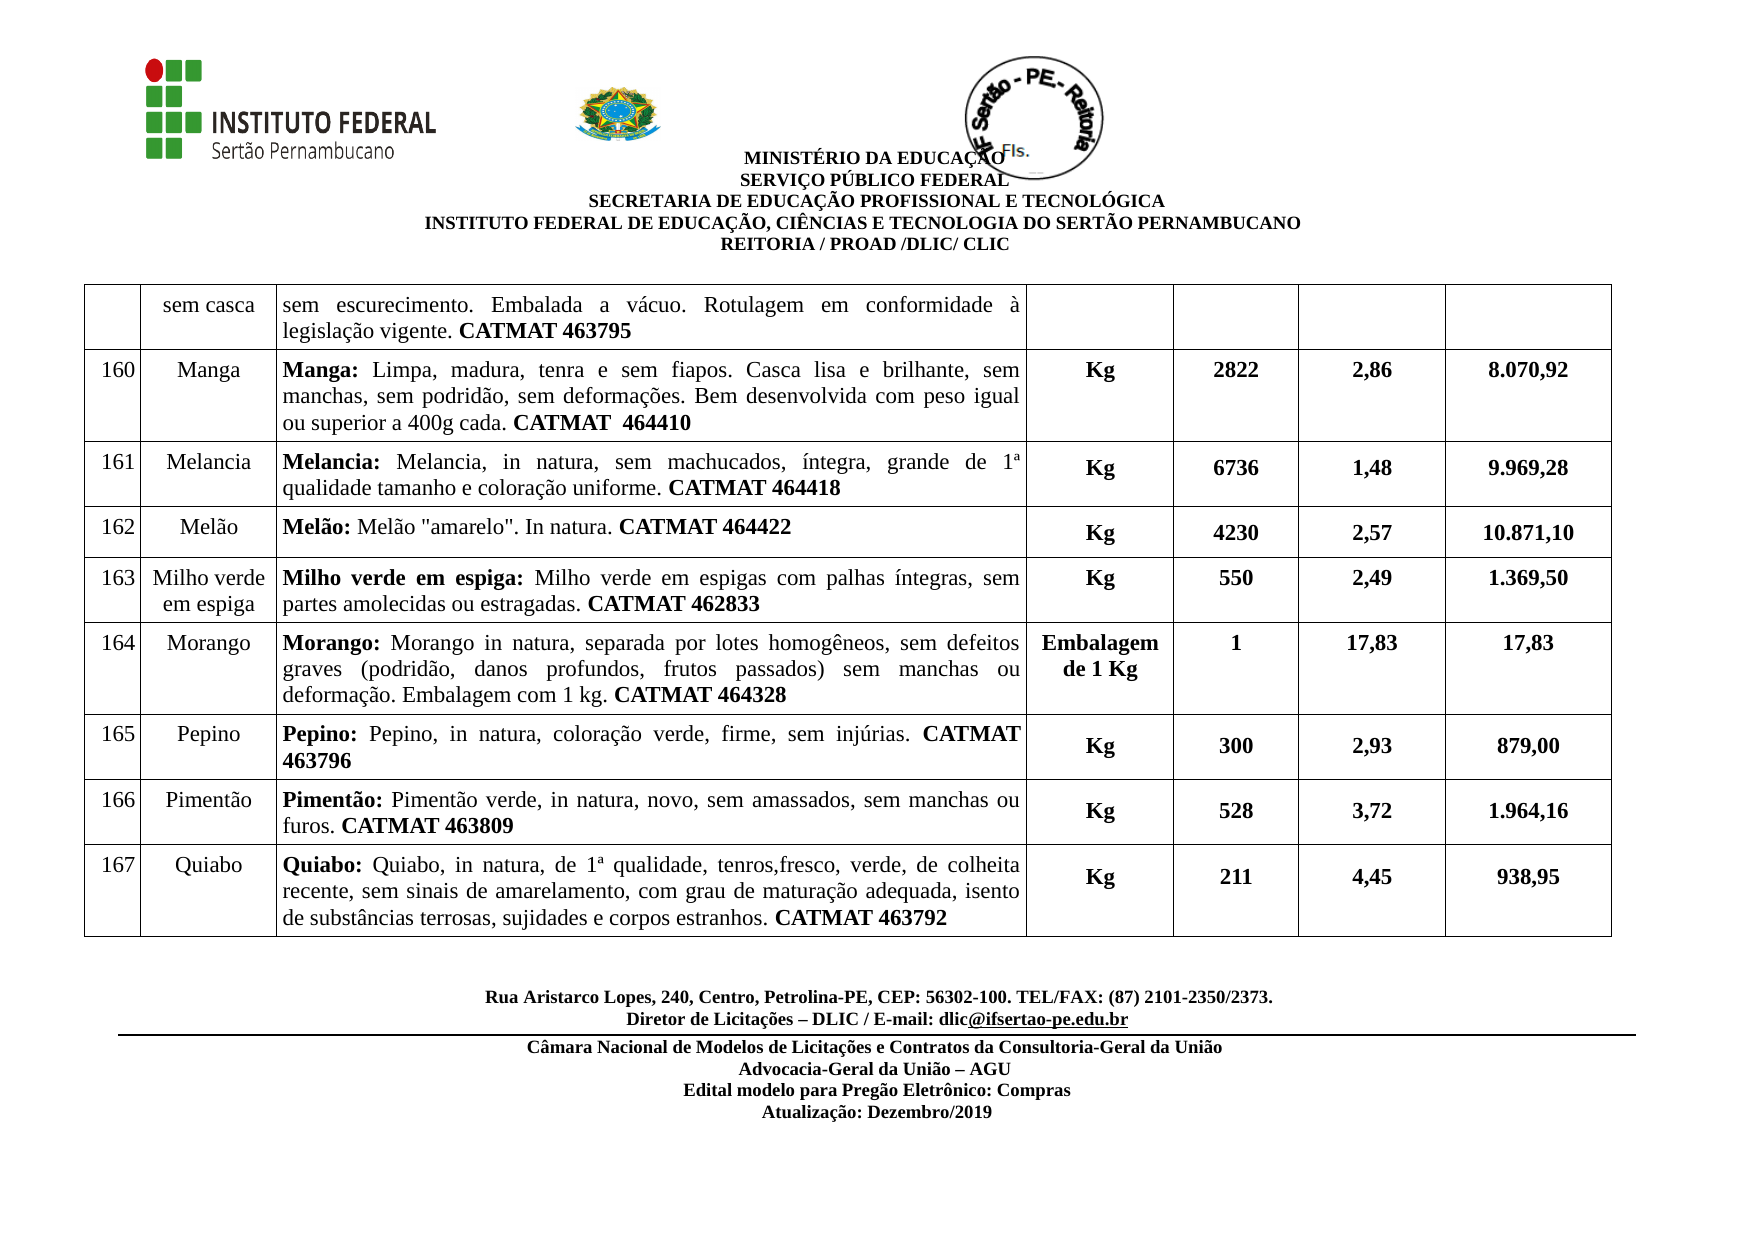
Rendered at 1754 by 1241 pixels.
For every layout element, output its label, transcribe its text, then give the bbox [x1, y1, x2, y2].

table_cell 1.369,50 [1446, 558, 1611, 622]
table_cell sem casca [141, 285, 276, 349]
table_cell 17,83 [1446, 623, 1611, 714]
table_cell 17,83 [1299, 623, 1445, 714]
table_cell 162 [85, 507, 140, 557]
table_cell 10.871,10 [1446, 507, 1611, 557]
table_cell 2,93 [1299, 715, 1445, 779]
table_cell 1.964,16 [1446, 780, 1611, 844]
table_cell Pepino [141, 715, 276, 779]
table_cell Embalagem de 1 Kg [1027, 623, 1173, 714]
table_cell Kg [1027, 845, 1173, 936]
table_cell Kg [1027, 715, 1173, 779]
table_cell 4230 [1174, 507, 1298, 557]
table_cell [1446, 285, 1611, 349]
table_cell 938,95 [1446, 845, 1611, 936]
table_cell 528 [1174, 780, 1298, 844]
table_cell Melancia: Melancia, in natura, sem machucados, íntegra, grande de 1ª qualidade tamanho e coloração uniforme. CATMAT 464418 [277, 442, 1026, 506]
table_cell Manga [141, 350, 276, 441]
table_cell 879,00 [1446, 715, 1611, 779]
table_cell 211 [1174, 845, 1298, 936]
table_cell Morango [141, 623, 276, 714]
table_cell 2822 [1174, 350, 1298, 441]
picture [957, 45, 1111, 186]
table_cell 165 [85, 715, 140, 779]
table_cell 300 [1174, 715, 1298, 779]
table_cell [85, 285, 140, 349]
table_cell Pimentão: Pimentão verde, in natura, novo, sem amassados, sem manchas ou furos. CATMAT 463809 [277, 780, 1026, 844]
table_cell 8.070,92 [1446, 350, 1611, 441]
table_cell Kg [1027, 350, 1173, 441]
table_cell sem escurecimento. Embalada a vácuo. Rotulagem em conformidade à legislação vigente. CATMAT 463795 [277, 285, 1026, 349]
table_cell 9.969,28 [1446, 442, 1611, 506]
table_cell 4,45 [1299, 845, 1445, 936]
table_cell 167 [85, 845, 140, 936]
table_cell Milho verde em espiga [141, 558, 276, 622]
table_cell 164 [85, 623, 140, 714]
table_cell Morango: Morango in natura, separada por lotes homogêneos, sem defeitos graves (podridão, danos profundos, frutos passados) sem manchas ou deformação. Embalagem com 1 kg. CATMAT 464328 [277, 623, 1026, 714]
table_cell Melão [141, 507, 276, 557]
table_cell [1299, 285, 1445, 349]
table_cell Kg [1027, 780, 1173, 844]
table_cell 550 [1174, 558, 1298, 622]
table_cell Melancia [141, 442, 276, 506]
table_cell 1 [1174, 623, 1298, 714]
table_cell 2,49 [1299, 558, 1445, 622]
table_cell Kg [1027, 507, 1173, 557]
table_cell 1,48 [1299, 442, 1445, 506]
table_cell Quiabo: Quiabo, in natura, de 1ª qualidade, tenros,fresco, verde, de colheita recente, sem sinais de amarelamento, com grau de maturação adequada, isento de substâncias terrosas, sujidades e corpos estranhos. CATMAT 463792 [277, 845, 1026, 936]
table_cell [1174, 285, 1298, 349]
table_cell Milho verde em espiga: Milho verde em espigas com palhas íntegras, sem partes amolecidas ou estragadas. CATMAT 462833 [277, 558, 1026, 622]
table_cell 3,72 [1299, 780, 1445, 844]
table_cell Manga: Limpa, madura, tenra e sem fiapos. Casca lisa e brilhante, sem manchas, sem podridão, sem deformações. Bem desenvolvida com peso igual ou superior a 400g cada. CATMAT 464410 [277, 350, 1026, 441]
table_cell 6736 [1174, 442, 1298, 506]
table_cell [1027, 285, 1173, 349]
table_cell Kg [1027, 442, 1173, 506]
table_cell Melão: Melão "amarelo". In natura. CATMAT 464422 [277, 507, 1026, 557]
table_cell 2,57 [1299, 507, 1445, 557]
table_cell 166 [85, 780, 140, 844]
table_cell 161 [85, 442, 140, 506]
picture [575, 87, 661, 141]
table_cell Pepino: Pepino, in natura, coloração verde, firme, sem injúrias. CATMAT 463796 [277, 715, 1026, 779]
table_cell 160 [85, 350, 140, 441]
table_cell Kg [1027, 558, 1173, 622]
table_cell Pimentão [141, 780, 276, 844]
table_cell Quiabo [141, 845, 276, 936]
table_cell 2,86 [1299, 350, 1445, 441]
table_cell 163 [85, 558, 140, 622]
picture [145, 58, 435, 159]
